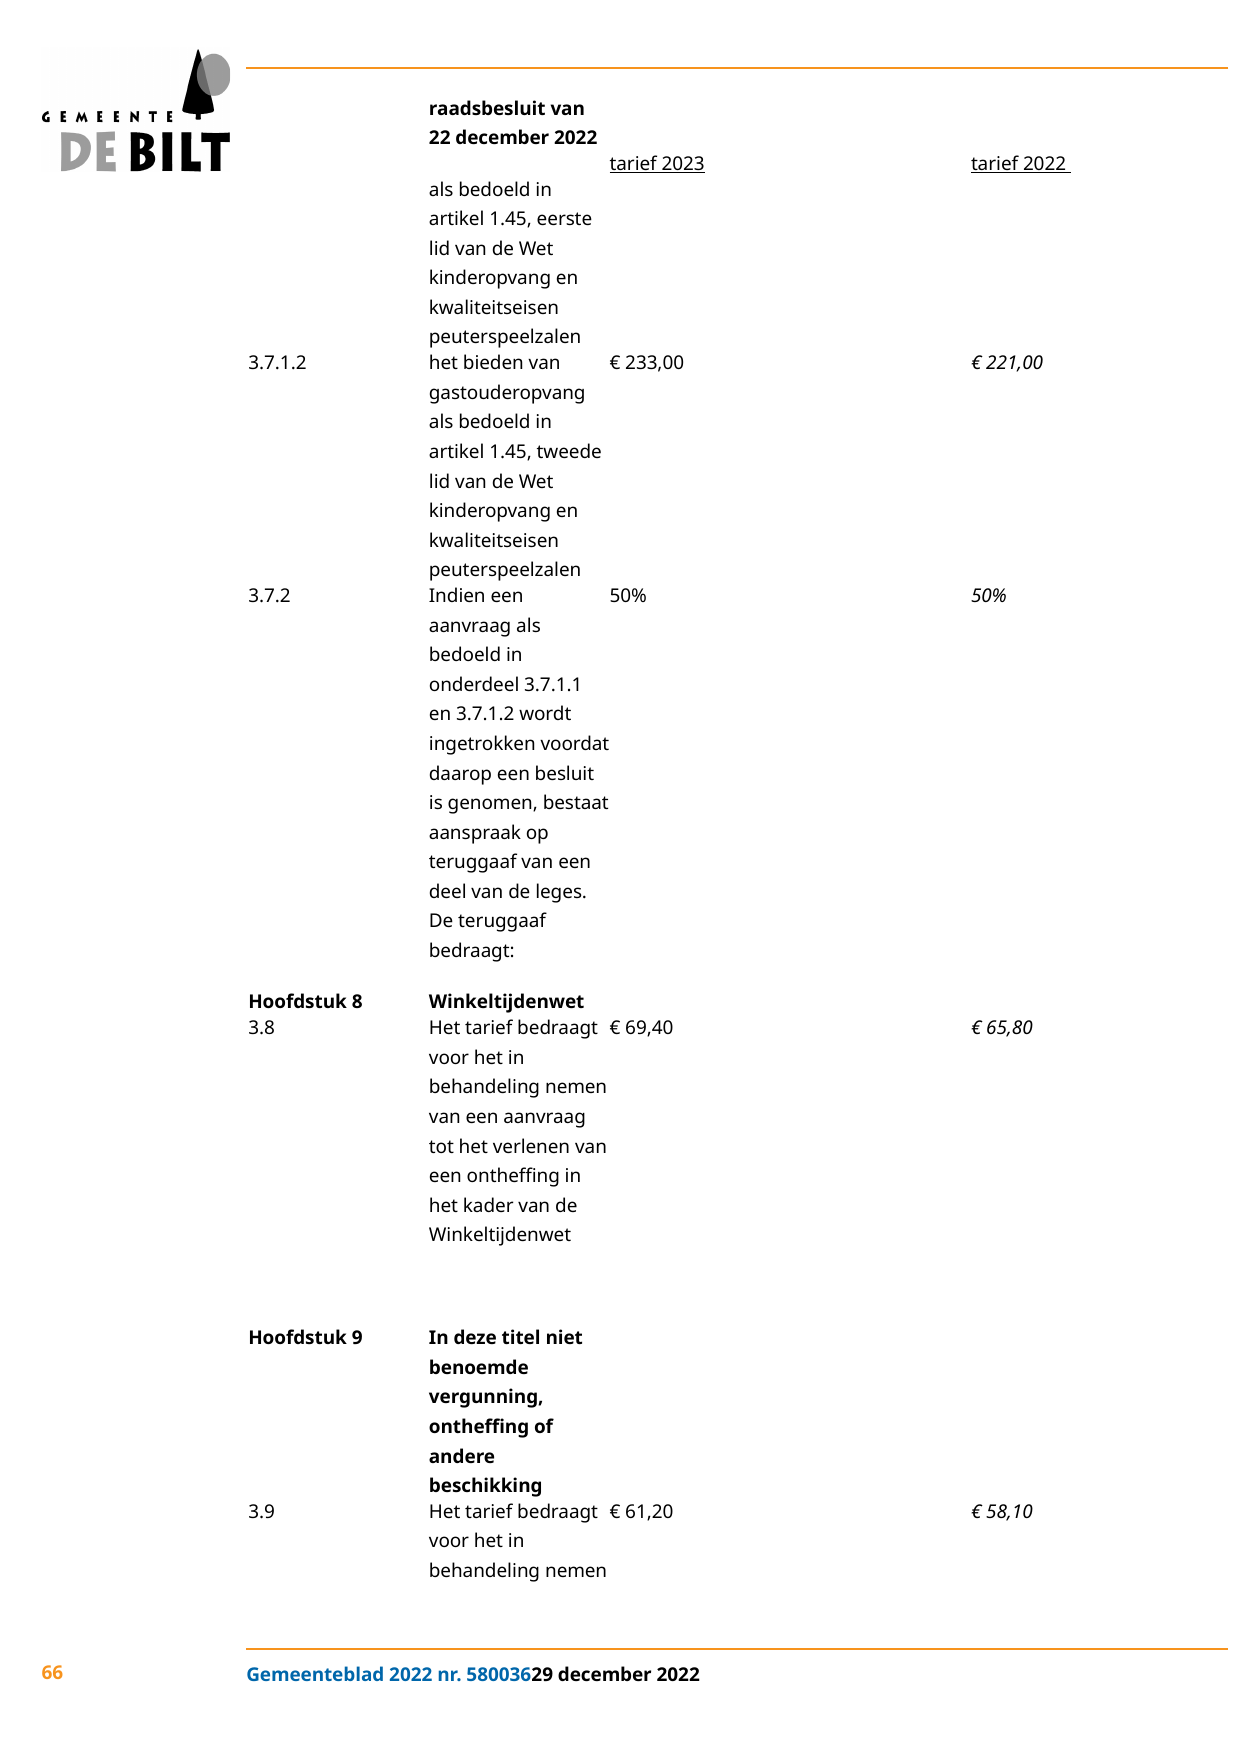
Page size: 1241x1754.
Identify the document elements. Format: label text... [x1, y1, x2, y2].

table_cell Hoofdstuk 9 [248, 1325, 429, 1498]
table_cell 3.7.2 [248, 582, 429, 963]
table_cell [248, 963, 429, 989]
table_cell [429, 1247, 609, 1273]
table_cell [248, 1273, 429, 1299]
table_cell 3.8 [248, 1015, 429, 1247]
table_cell [429, 1299, 609, 1324]
table_cell Het tarief bedraagt voor het in behandeling nemen van een aanvraag tot het verlenen van een ontheffing in het kader van de Winkeltijdenwet [429, 1015, 609, 1247]
table_cell [609, 1247, 971, 1273]
table_cell [609, 989, 971, 1014]
table_cell 50% [971, 582, 1152, 963]
table_cell [248, 1247, 429, 1273]
table_cell [248, 1299, 429, 1324]
table_cell [971, 1247, 1152, 1273]
table_cell In deze titel niet benoemde vergunning, ontheffing of andere beschikking [429, 1325, 609, 1498]
table_cell [609, 963, 971, 989]
table_header [248, 95, 429, 150]
table_cell [429, 963, 609, 989]
table_cell [971, 176, 1152, 349]
table_cell Indien een aanvraag als bedoeld in onderdeel 3.7.1.1 en 3.7.1.2 wordt ingetrokken voordat daarop een besluit is genomen, bestaat aanspraak op teruggaaf van een deel van de leges. De teruggaaf bedraagt: [429, 582, 609, 963]
table_cell [609, 1299, 971, 1324]
table_cell Winkeltijdenwet [429, 989, 609, 1014]
table_cell [971, 1325, 1152, 1498]
table_cell 3.9 [248, 1498, 429, 1583]
picture [41, 47, 231, 172]
table_cell Hoofdstuk 8 [248, 989, 429, 1014]
table_cell [971, 989, 1152, 1014]
table_header [609, 95, 1152, 150]
table_cell [971, 1299, 1152, 1324]
table_cell tarief 2022 [971, 150, 1152, 176]
table_cell het bieden van gastouderopvang als bedoeld in artikel 1.45, tweede lid van de Wet kinderopvang en kwaliteitseisen peuterspeelzalen [429, 350, 609, 582]
table_cell Het tarief bedraagt voor het in behandeling nemen [429, 1498, 609, 1583]
table_cell € 58,10 [971, 1498, 1152, 1583]
table_cell [248, 150, 429, 176]
table_cell [429, 150, 609, 176]
table_cell € 233,00 [609, 350, 971, 582]
table_cell [971, 963, 1152, 989]
table_header raadsbesluit van 22 december 2022 [429, 95, 609, 150]
table_cell 3.7.1.2 [248, 350, 429, 582]
table_cell [609, 1273, 971, 1299]
table_cell [971, 1273, 1152, 1299]
table_cell [609, 1325, 971, 1498]
table_cell [429, 1273, 609, 1299]
table_cell als bedoeld in artikel 1.45, eerste lid van de Wet kinderopvang en kwaliteitseisen peuterspeelzalen [429, 176, 609, 349]
table_cell € 65,80 [971, 1015, 1152, 1247]
table_cell [609, 176, 971, 349]
table_cell € 61,20 [609, 1498, 971, 1583]
table_cell € 69,40 [609, 1015, 971, 1247]
table_cell € 221,00 [971, 350, 1152, 582]
table_cell [248, 176, 429, 349]
table_cell 50% [609, 582, 971, 963]
table_cell tarief 2023 [609, 150, 971, 176]
